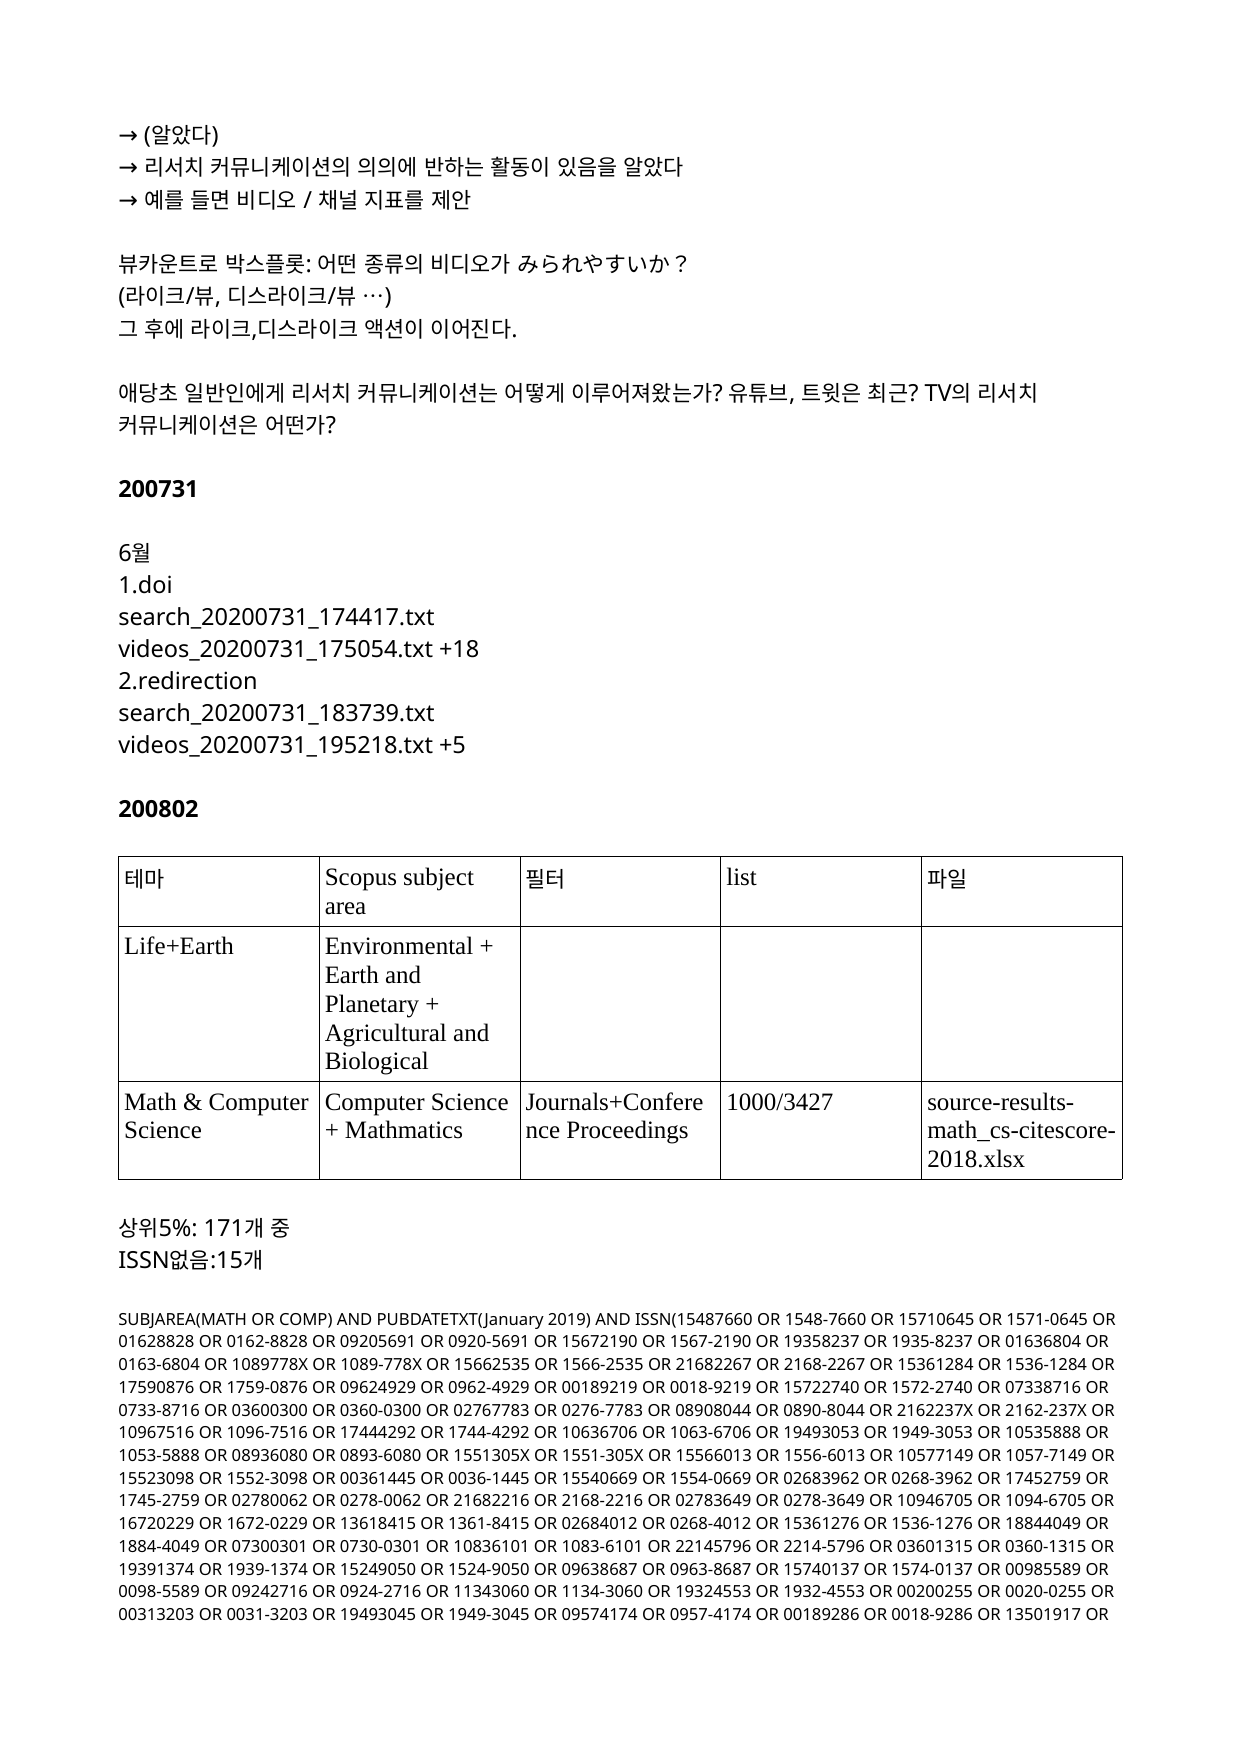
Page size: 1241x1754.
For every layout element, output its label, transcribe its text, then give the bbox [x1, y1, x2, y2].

table_cell [922, 927, 1122, 1081]
table_cell Computer Science + Mathmatics [320, 1082, 520, 1179]
table_header list [721, 857, 921, 926]
table_cell Life+Earth [119, 927, 319, 1081]
text 그 후에 라이크,디스라이크 액션이 이어진다. [118, 312, 1122, 344]
text 상위5%: 171개 중 [118, 1211, 1122, 1243]
text search_20200731_174417.txt [118, 601, 1122, 633]
text 200731 [118, 472, 1122, 504]
text 200802 [118, 792, 1122, 824]
text → (알았다) [118, 118, 1122, 150]
table_cell Environmental + Earth and Planetary + Agricultural and Biological [320, 927, 520, 1081]
text 애당초 일반인에게 리서치 커뮤니케이션는 어떻게 이루어져왔는가? 유튜브, 트윗은 최근? TV의 리서치 커뮤니케이션은 어떤가? [118, 376, 1122, 440]
text → 리서치 커뮤니케이션의 의의에 반하는 활동이 있음을 알았다 [118, 150, 1122, 183]
table_header 필터 [521, 857, 720, 926]
text 2.redirection [118, 664, 1122, 697]
text search_20200731_183739.txt [118, 697, 1122, 728]
table_header 테마 [119, 857, 319, 926]
text ISSN없음:15개 [118, 1243, 1122, 1275]
table_cell source-results-math_cs-citescore-2018.xlsx [922, 1082, 1122, 1179]
table_cell 1000/3427 [721, 1082, 921, 1179]
table_header Scopus subject area [320, 857, 520, 926]
table_header 파일 [922, 857, 1122, 926]
table_cell [721, 927, 921, 1081]
table_cell Math & Computer Science [119, 1082, 319, 1179]
table_cell [521, 927, 720, 1081]
text → 예를 들면 비디오 / 채널 지표를 제안 [118, 183, 1122, 215]
text videos_20200731_175054.txt +18 [118, 633, 1122, 664]
text 뷰카운트로 박스플롯: 어떤 종류의 비디오가 みられやすいか？ [118, 247, 1122, 279]
text SUBJAREA(MATH OR COMP) AND PUBDATETXT(January 2019) AND ISSN(15487660 OR 1548-7660 OR 15710645 OR 1571-0645 OR 01628828 OR 0162-8828 OR 09205691 OR 0920-5691 OR 15672190 OR 1567-2190 OR 19358237 OR 1935-8237 OR 01636804 OR 0163-6804 OR 1089778X OR 1089-778X OR 15662535 OR 1566-2535 OR 21682267 OR 2168-2267 OR 15361284 OR 1536-1284 OR 17590876 OR 1759-0876 OR 09624929 OR 0962-4929 OR 00189219 OR 0018-9219 OR 15722740 OR 1572-2740 OR 07338716 OR 0733-8716 OR 03600300 OR 0360-0300 OR 02767783 OR 0276-7783 OR 08908044 OR 0890-8044 OR 2162237X OR 2162-237X OR 10967516 OR 1096-7516 OR 17444292 OR 1744-4292 OR 10636706 OR 1063-6706 OR 19493053 OR 1949-3053 OR 10535888 OR 1053-5888 OR 08936080 OR 0893-6080 OR 1551305X OR 1551-305X OR 15566013 OR 1556-6013 OR 10577149 OR 1057-7149 OR 15523098 OR 1552-3098 OR 00361445 OR 0036-1445 OR 15540669 OR 1554-0669 OR 02683962 OR 0268-3962 OR 17452759 OR 1745-2759 OR 02780062 OR 0278-0062 OR 21682216 OR 2168-2216 OR 02783649 OR 0278-3649 OR 10946705 OR 1094-6705 OR 16720229 OR 1672-0229 OR 13618415 OR 1361-8415 OR 02684012 OR 0268-4012 OR 15361276 OR 1536-1276 OR 18844049 OR 1884-4049 OR 07300301 OR 0730-0301 OR 10836101 OR 1083-6101 OR 22145796 OR 2214-5796 OR 03601315 OR 0360-1315 OR 19391374 OR 1939-1374 OR 15249050 OR 1524-9050 OR 09638687 OR 0963-8687 OR 15740137 OR 1574-0137 OR 00985589 OR 0098-5589 OR 09242716 OR 0924-2716 OR 11343060 OR 1134-3060 OR 19324553 OR 1932-4553 OR 00200255 OR 0020-0255 OR 00313203 OR 0031-3203 OR 19493045 OR 1949-3045 OR 09574174 OR 0957-4174 OR 00189286 OR 0018-9286 OR 13501917 OR [118, 1307, 1122, 1625]
text videos_20200731_195218.txt +5 [118, 728, 1122, 761]
table_cell Journals+Conference Proceedings [521, 1082, 720, 1179]
text (라이크/뷰, 디스라이크/뷰 …) [118, 279, 1122, 312]
text 6월 [118, 536, 1122, 569]
text 1.doi [118, 569, 1122, 601]
